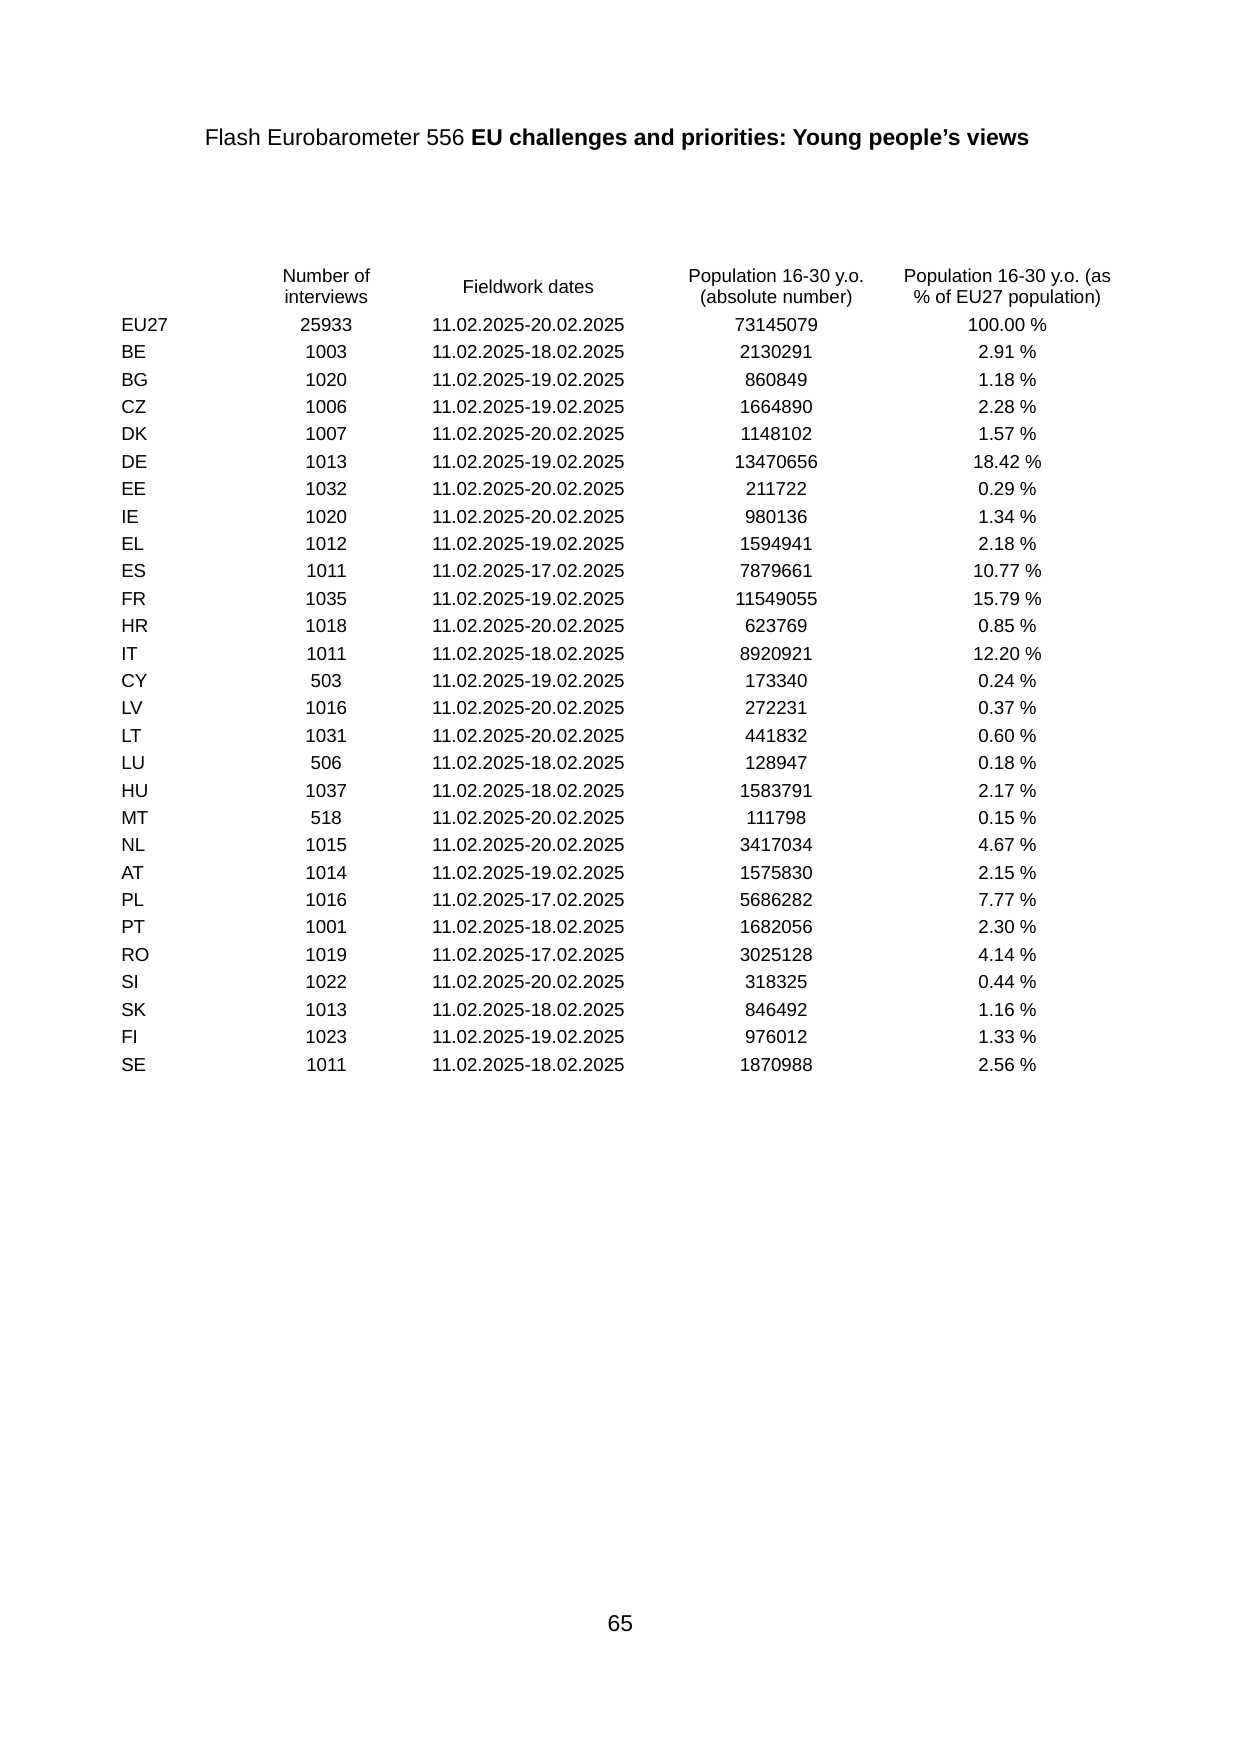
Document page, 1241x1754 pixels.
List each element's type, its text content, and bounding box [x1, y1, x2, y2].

table_cell 0,85 % [892, 612, 1123, 639]
table_cell 1016 [257, 886, 395, 913]
table_cell 2,15 % [892, 859, 1123, 886]
table_cell 5686282 [661, 886, 892, 913]
table_cell 11.02.2025-19.02.2025 [395, 530, 661, 557]
table_cell 623769 [661, 612, 892, 639]
table_cell 15,79 % [892, 585, 1123, 612]
table_cell 976012 [661, 1023, 892, 1050]
table_cell 7,77 % [892, 886, 1123, 913]
table_cell 4,67 % [892, 831, 1123, 859]
table_cell 11.02.2025-19.02.2025 [395, 667, 661, 694]
table_cell 0,60 % [892, 722, 1123, 749]
table_cell 846492 [661, 996, 892, 1023]
table_cell 2,18 % [892, 530, 1123, 557]
table_cell EL [118, 530, 257, 557]
table_cell 1,57 % [892, 420, 1123, 448]
table_cell 1,34 % [892, 503, 1123, 530]
table_cell 11.02.2025-18.02.2025 [395, 640, 661, 667]
table_cell 11.02.2025-19.02.2025 [395, 859, 661, 886]
table_cell FI [118, 1023, 257, 1050]
table_cell 318325 [661, 968, 892, 996]
table_header [118, 262, 257, 311]
table_cell CZ [118, 393, 257, 420]
table_cell 1,16 % [892, 996, 1123, 1023]
table_cell HU [118, 776, 257, 804]
table_header Fieldwork dates [395, 262, 661, 311]
table_cell 1019 [257, 941, 395, 968]
table_cell IT [118, 640, 257, 667]
table_cell 1583791 [661, 776, 892, 804]
table_cell 2130291 [661, 338, 892, 366]
table_cell SK [118, 996, 257, 1023]
table_cell 1682056 [661, 914, 892, 941]
table_cell HR [118, 612, 257, 639]
table_cell 0,37 % [892, 694, 1123, 722]
table_cell 3417034 [661, 831, 892, 859]
table_cell 128947 [661, 749, 892, 776]
table_cell 2,17 % [892, 776, 1123, 804]
table_cell 11.02.2025-20.02.2025 [395, 612, 661, 639]
table_cell 3025128 [661, 941, 892, 968]
table_cell 11.02.2025-18.02.2025 [395, 914, 661, 941]
table_cell DE [118, 448, 257, 475]
table_cell 980136 [661, 503, 892, 530]
table_cell 11.02.2025-20.02.2025 [395, 804, 661, 831]
table_cell 11.02.2025-18.02.2025 [395, 776, 661, 804]
table_cell 13470656 [661, 448, 892, 475]
table_header Number of interviews [257, 262, 395, 311]
table_header Population 16-30 y.o. (as % of EU27 population) [892, 262, 1123, 311]
table_cell 1016 [257, 694, 395, 722]
table_cell 7879661 [661, 557, 892, 585]
table_cell 0,24 % [892, 667, 1123, 694]
table_cell 73145079 [661, 311, 892, 338]
table_cell 10,77 % [892, 557, 1123, 585]
table_cell 2,91 % [892, 338, 1123, 366]
table_cell IE [118, 503, 257, 530]
table_cell 0,15 % [892, 804, 1123, 831]
table_cell 12,20 % [892, 640, 1123, 667]
table_cell 1013 [257, 996, 395, 1023]
table_cell AT [118, 859, 257, 886]
table_cell EU27 [118, 311, 257, 338]
table_cell PL [118, 886, 257, 913]
table_cell 1,33 % [892, 1023, 1123, 1050]
table_cell FR [118, 585, 257, 612]
table_cell 11.02.2025-20.02.2025 [395, 503, 661, 530]
table_cell 1148102 [661, 420, 892, 448]
table_cell BE [118, 338, 257, 366]
table_cell RO [118, 941, 257, 968]
table_cell 1007 [257, 420, 395, 448]
table_cell 2,30 % [892, 914, 1123, 941]
table_cell 441832 [661, 722, 892, 749]
table_cell LT [118, 722, 257, 749]
table_cell 11.02.2025-20.02.2025 [395, 694, 661, 722]
table_cell 11.02.2025-19.02.2025 [395, 448, 661, 475]
table_cell 1006 [257, 393, 395, 420]
table_cell 272231 [661, 694, 892, 722]
table_cell 11549055 [661, 585, 892, 612]
table_cell 503 [257, 667, 395, 694]
table_cell 11.02.2025-20.02.2025 [395, 831, 661, 859]
table_cell 1023 [257, 1023, 395, 1050]
table_cell 1594941 [661, 530, 892, 557]
table_cell LU [118, 749, 257, 776]
table_cell 1015 [257, 831, 395, 859]
table_cell 1037 [257, 776, 395, 804]
table_cell 1870988 [661, 1050, 892, 1078]
table_cell 0,18 % [892, 749, 1123, 776]
table_cell 1014 [257, 859, 395, 886]
table_cell ES [118, 557, 257, 585]
table_header Population 16-30 y.o. (absolute number) [661, 262, 892, 311]
table_cell 25933 [257, 311, 395, 338]
table_cell 1020 [257, 366, 395, 393]
table_cell 111798 [661, 804, 892, 831]
table_cell 1020 [257, 503, 395, 530]
table_cell 11.02.2025-20.02.2025 [395, 968, 661, 996]
table_cell 506 [257, 749, 395, 776]
table_cell DK [118, 420, 257, 448]
table_cell 1,18 % [892, 366, 1123, 393]
table_cell 1031 [257, 722, 395, 749]
table_cell PT [118, 914, 257, 941]
table_cell SI [118, 968, 257, 996]
table_cell 860849 [661, 366, 892, 393]
table_cell MT [118, 804, 257, 831]
table_cell 11.02.2025-18.02.2025 [395, 749, 661, 776]
table_cell 11.02.2025-18.02.2025 [395, 338, 661, 366]
table_cell 1011 [257, 557, 395, 585]
table_cell 2,56 % [892, 1050, 1123, 1078]
table_cell 1022 [257, 968, 395, 996]
table_cell 11.02.2025-17.02.2025 [395, 557, 661, 585]
table_cell 11.02.2025-19.02.2025 [395, 366, 661, 393]
table_cell BG [118, 366, 257, 393]
table_cell 1011 [257, 1050, 395, 1078]
table_cell 11.02.2025-19.02.2025 [395, 393, 661, 420]
table_cell 0,29 % [892, 475, 1123, 502]
table_cell 11.02.2025-18.02.2025 [395, 1050, 661, 1078]
table_cell 11.02.2025-20.02.2025 [395, 722, 661, 749]
table_cell 1001 [257, 914, 395, 941]
table_cell 11.02.2025-19.02.2025 [395, 1023, 661, 1050]
table_cell EE [118, 475, 257, 502]
table_cell 0,44 % [892, 968, 1123, 996]
table_cell 11.02.2025-20.02.2025 [395, 475, 661, 502]
table_cell LV [118, 694, 257, 722]
table_cell 1575830 [661, 859, 892, 886]
table_cell 1011 [257, 640, 395, 667]
table_cell 11.02.2025-19.02.2025 [395, 585, 661, 612]
table_cell 2,28 % [892, 393, 1123, 420]
table_cell 1664890 [661, 393, 892, 420]
table_cell 11.02.2025-20.02.2025 [395, 420, 661, 448]
table_cell 11.02.2025-18.02.2025 [395, 996, 661, 1023]
table_cell 11.02.2025-17.02.2025 [395, 941, 661, 968]
table_cell 11.02.2025-20.02.2025 [395, 311, 661, 338]
table_cell 8920921 [661, 640, 892, 667]
table_cell 518 [257, 804, 395, 831]
table_cell 4,14 % [892, 941, 1123, 968]
table_cell 1032 [257, 475, 395, 502]
table_cell CY [118, 667, 257, 694]
table_cell 211722 [661, 475, 892, 502]
table_cell 1003 [257, 338, 395, 366]
table_cell 1035 [257, 585, 395, 612]
table_cell 18,42 % [892, 448, 1123, 475]
table_cell 173340 [661, 667, 892, 694]
table_cell 1013 [257, 448, 395, 475]
table_cell NL [118, 831, 257, 859]
table_cell 11.02.2025-17.02.2025 [395, 886, 661, 913]
table_cell 1018 [257, 612, 395, 639]
table_cell 100,00 % [892, 311, 1123, 338]
table_cell SE [118, 1050, 257, 1078]
table_cell 1012 [257, 530, 395, 557]
